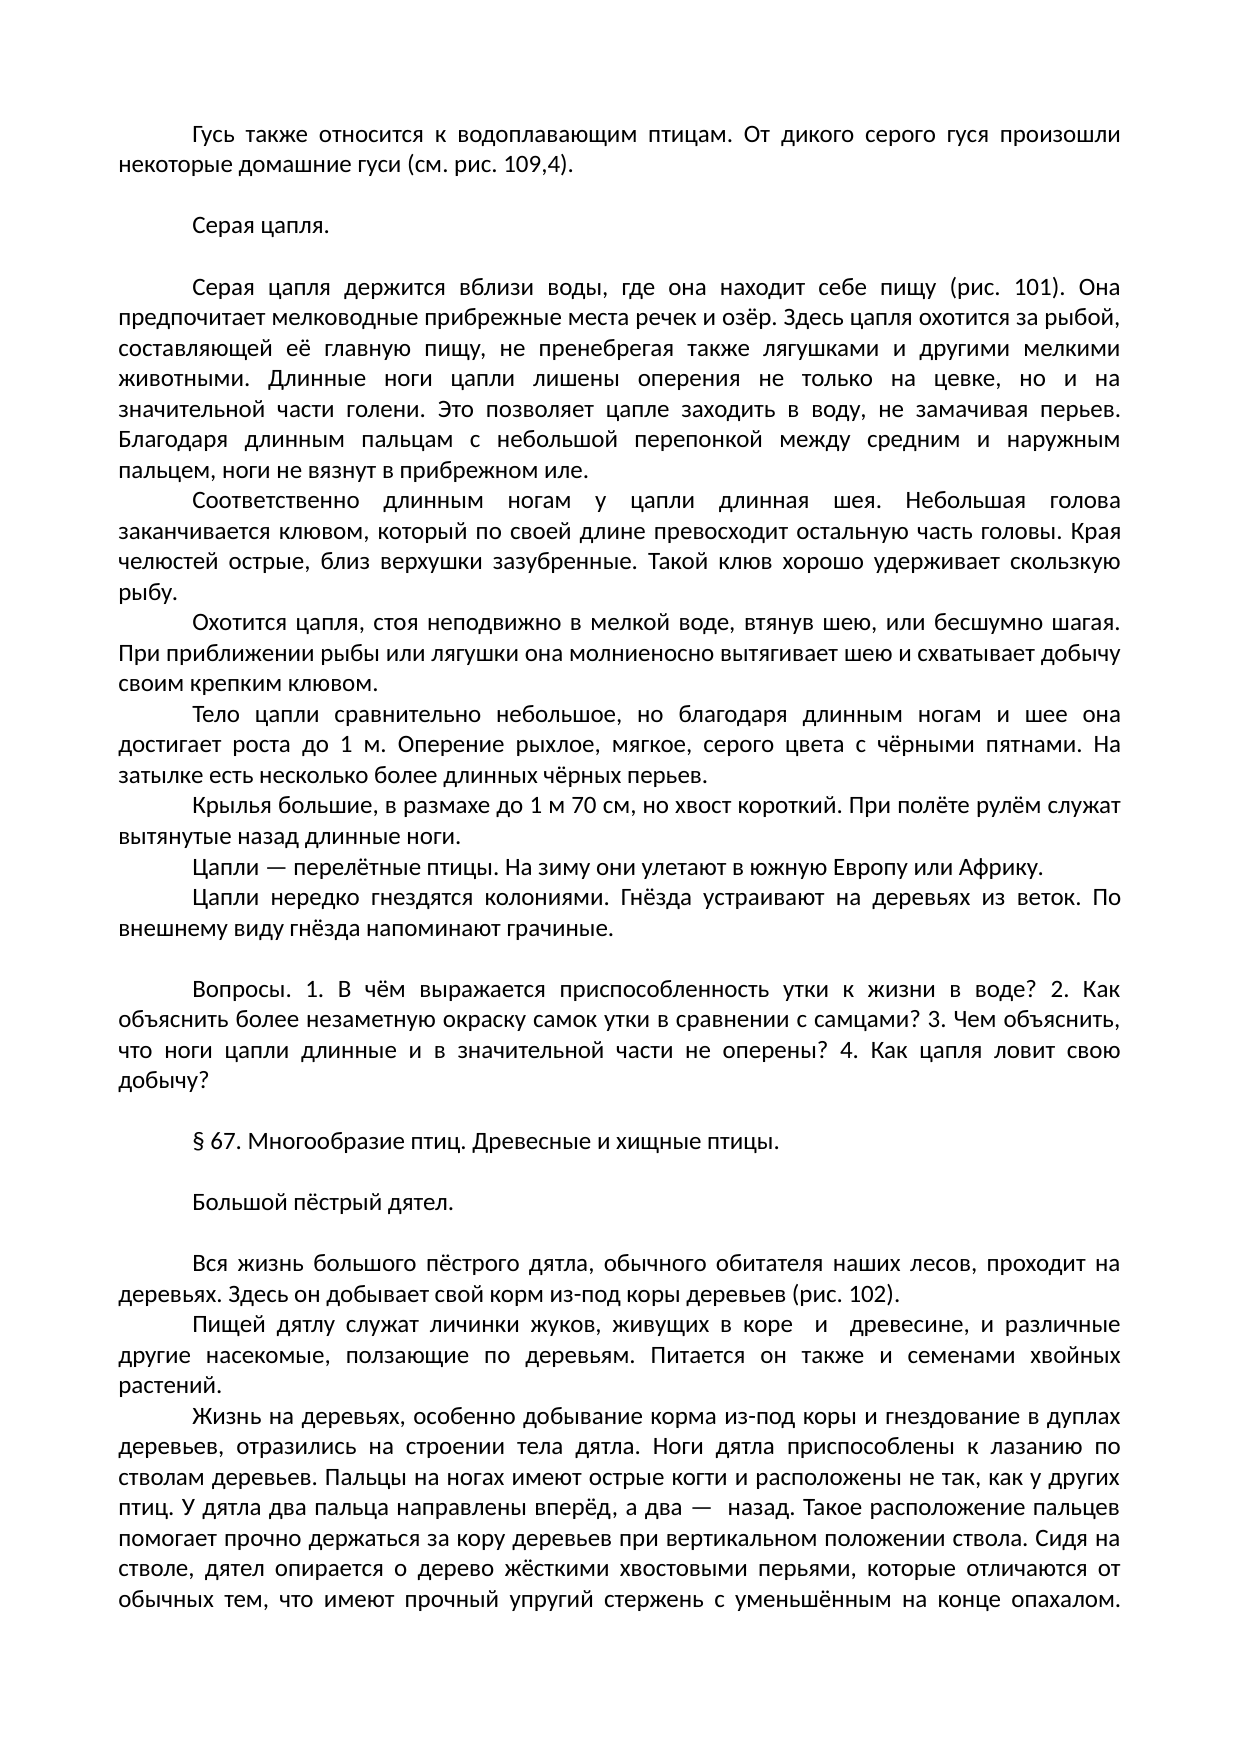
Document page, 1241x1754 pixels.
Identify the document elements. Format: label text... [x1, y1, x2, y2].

text Пищей дятлу служат личинки жуков, живущих в коре и древесине, и различные другие насекомые, ползающие по деревьям. Питается он также и семенами хвойных растений. [118, 1308, 1122, 1400]
text Соответственно длинным ногам у цапли длинная шея. Небольшая голова заканчивается клювом, который по своей длине превосходит остальную часть головы. Края челюстей острые, близ верхушки зазубренные. Такой клюв хорошо удерживает скользкую рыбу. [118, 484, 1122, 606]
text Вопросы. 1. В чём выражается приспособленность утки к жизни в воде? 2. Как объяснить более незаметную окраску самок утки в сравнении с самцами? 3. Чем объяснить, что ноги цапли длинные и в значительной части не оперены? 4. Как цапля ловит свою добычу? [118, 973, 1122, 1095]
text Большой пёстрый дятел. [118, 1186, 1122, 1217]
text Цапли нередко гнездятся колониями. Гнёзда устраивают на деревьях из веток. По внешнему виду гнёзда напоминают грачиные. [118, 881, 1122, 942]
text Крылья большие, в размахе до 1 м 70 см, но хвост короткий. При полёте рулём служат вытянутые назад длинные ноги. [118, 789, 1122, 851]
text Серая цапля. [118, 210, 1122, 240]
text Цапли — перелётные птицы. На зиму они улетают в южную Европу или Африку. [118, 851, 1122, 881]
text Тело цапли сравнительно небольшое, но благодаря длинным ногам и шее она достигает роста до 1 м. Оперение рыхлое, мягкое, серого цвета с чёрными пятнами. На затылке есть несколько более длинных чёрных перьев. [118, 698, 1122, 789]
text § 67. Многообразие птиц. Древесные и хищные птицы. [118, 1125, 1122, 1156]
text Серая цапля держится вблизи воды, где она находит себе пищу (рис. 101). Она предпочитает мелководные прибрежные места речек и озёр. Здесь цапля охотится за рыбой, составляющей её главную пищу, не пренебрегая также лягушками и другими мелкими животными. Длинные ноги цапли лишены оперения не только на цевке, но и на значительной части голени. Это позволяет цапле заходить в воду, не замачивая перьев. Благодаря длинным пальцам с небольшой перепонкой между средним и наружным пальцем, ноги не вязнут в прибрежном иле. [118, 271, 1122, 484]
text Гусь также относится к водоплавающим птицам. От дикого серого гуся произошли некоторые домашние гуси (см. рис. 109,4). [118, 118, 1122, 179]
text Вся жизнь большого пёстрого дятла, обычного обитателя наших лесов, проходит на деревьях. Здесь он добывает свой корм из-под коры деревьев (рис. 102). [118, 1247, 1122, 1308]
text Охотится цапля, стоя неподвижно в мелкой воде, втянув шею, или бесшумно шагая. При приближении рыбы или лягушки она молниеносно вытягивает шею и схватывает добычу своим крепким клювом. [118, 606, 1122, 698]
text Жизнь на деревьях, особенно добывание корма из-под коры и гнездование в дуплах деревьев, отразились на строении тела дятла. Ноги дятла приспособлены к лазанию по стволам деревьев. Пальцы на ногах имеют острые когти и расположены не так, как у других птиц. У дятла два пальца направлены вперёд, а два — назад. Такое расположение пальцев помогает прочно держаться за кору деревьев при вертикальном положении ствола. Сидя на стволе, дятел опирается о дерево жёсткими хвостовыми перьями, которые отличаются от обычных тем, что имеют прочный упругий стержень с уменьшённым на конце опахалом. [118, 1400, 1122, 1614]
